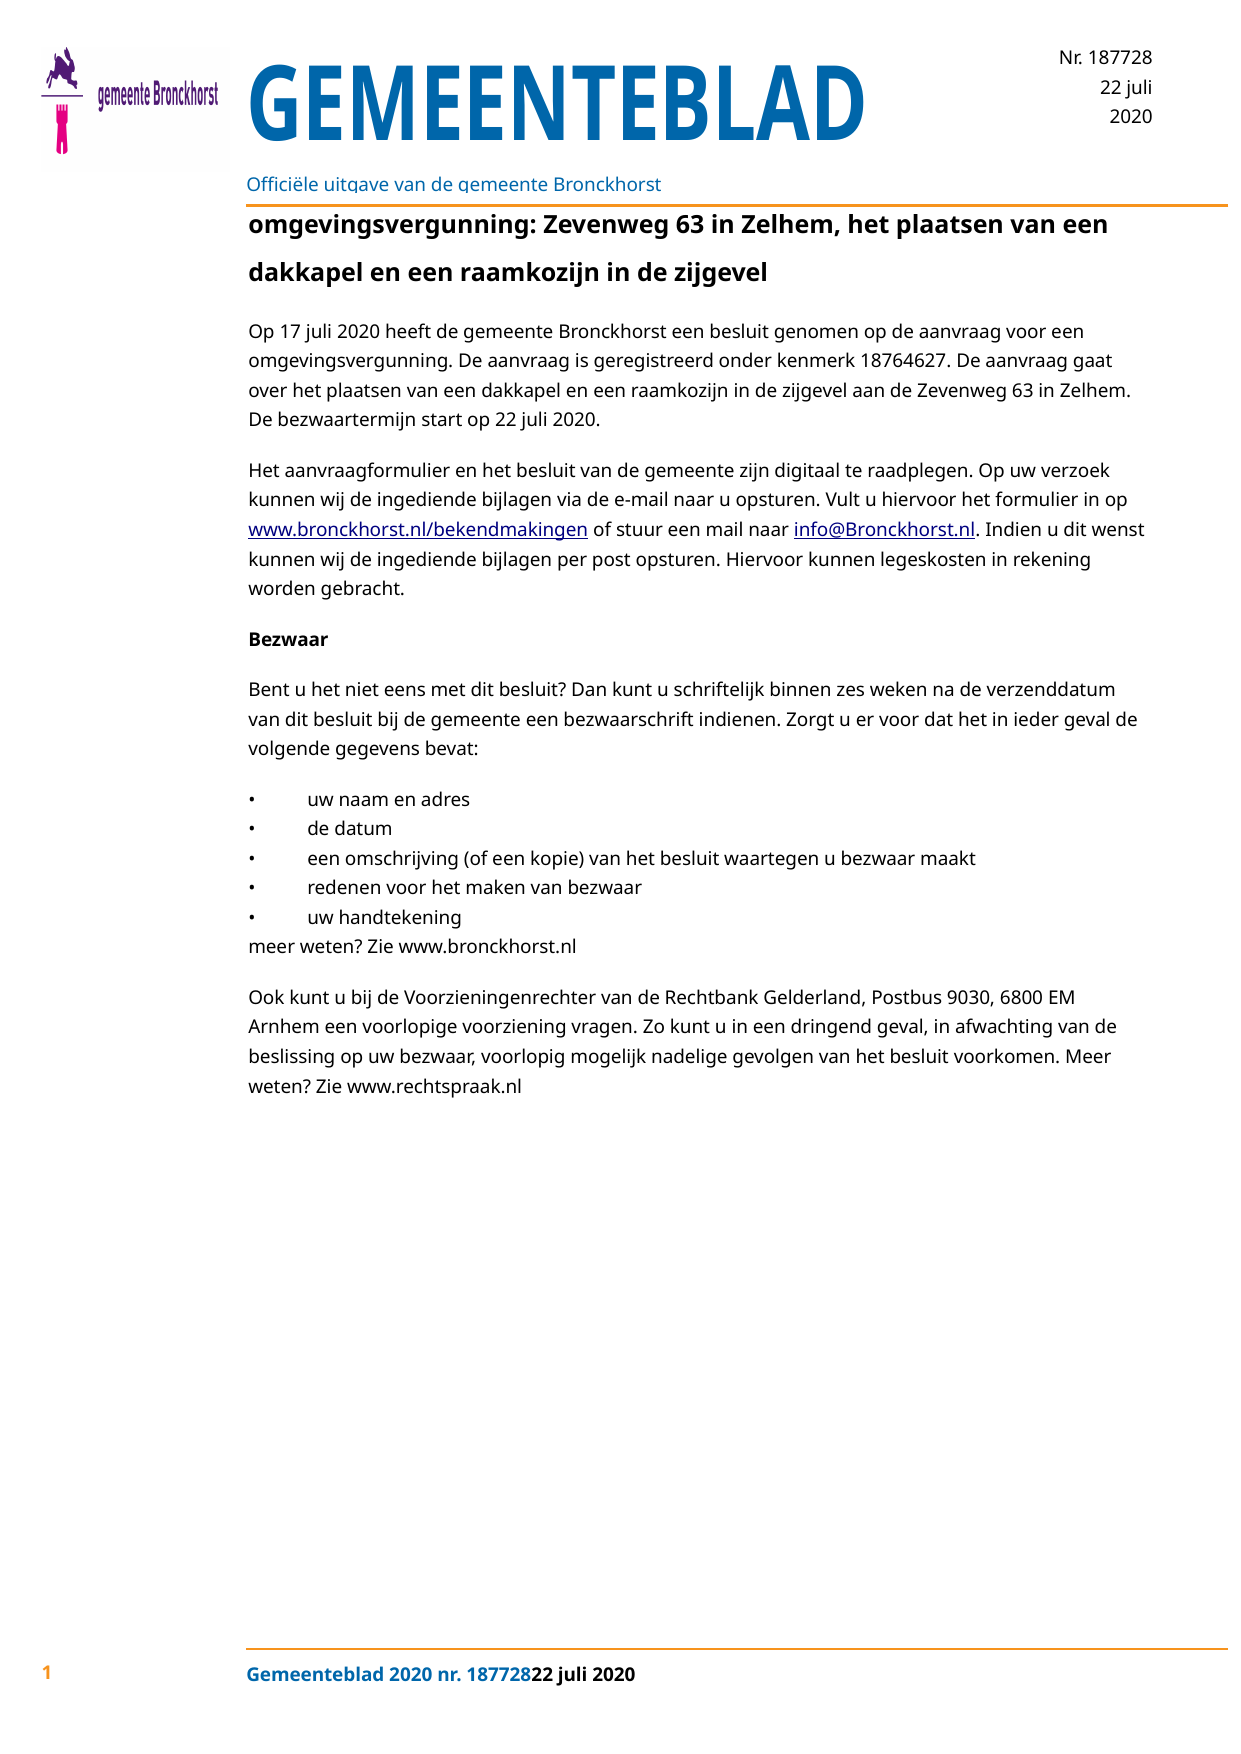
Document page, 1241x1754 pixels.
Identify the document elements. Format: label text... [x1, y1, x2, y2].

list uw naam en adres [248, 786, 1152, 812]
text omgevingsvergunning: Zevenweg 63 in Zelhem, het plaatsen van een dakkapel en een raamkozijn in de zijgevel [248, 207, 1152, 288]
text meer weten? Zie www.bronckhorst.nl [248, 934, 1152, 959]
list uw handtekening [248, 904, 1152, 930]
picture [41, 47, 231, 172]
text Bent u het niet eens met dit besluit? Dan kunt u schriftelijk binnen zes weken na de verzenddatum van dit besluit bij de gemeente een bezwaarschrift indienen. Zorgt u er voor dat het in ieder geval de volgende gegevens bevat: [248, 676, 1152, 761]
list een omschrijving (of een kopie) van het besluit waartegen u bezwaar maakt [248, 845, 1152, 871]
text Op 17 juli 2020 heeft de gemeente Bronckhorst een besluit genomen op de aanvraag voor een omgevingsvergunning. De aanvraag is geregistreerd onder kenmerk 18764627. De aanvraag gaat over het plaatsen van een dakkapel en een raamkozijn in de zijgevel aan de Zevenweg 63 in Zelhem. De bezwaartermijn start op 22 juli 2020. [248, 318, 1152, 432]
text Bezwaar [248, 626, 1152, 652]
text Het aanvraagformulier en het besluit van de gemeente zijn digitaal te raadplegen. Op uw verzoek kunnen wij de ingediende bijlagen via de e-mail naar u opsturen. Vult u hiervoor het formulier in op www.bronckhorst.nl/bekendmakingen of stuur een mail naar info@Bronckhorst.nl. Indien u dit wenst kunnen wij de ingediende bijlagen per post opsturen. Hiervoor kunnen legeskosten in rekening worden gebracht. [248, 457, 1152, 601]
list redenen voor het maken van bezwaar [248, 874, 1152, 900]
text Ook kunt u bij de Voorzieningenrechter van de Rechtbank Gelderland, Postbus 9030, 6800 EM Arnhem een voorlopige voorziening vragen. Zo kunt u in een dringend geval, in afwachting van de beslissing op uw bezwaar, voorlopig mogelijk nadelige gevolgen van het besluit voorkomen. Meer weten? Zie www.rechtspraak.nl [248, 984, 1152, 1099]
list de datum [248, 815, 1152, 841]
